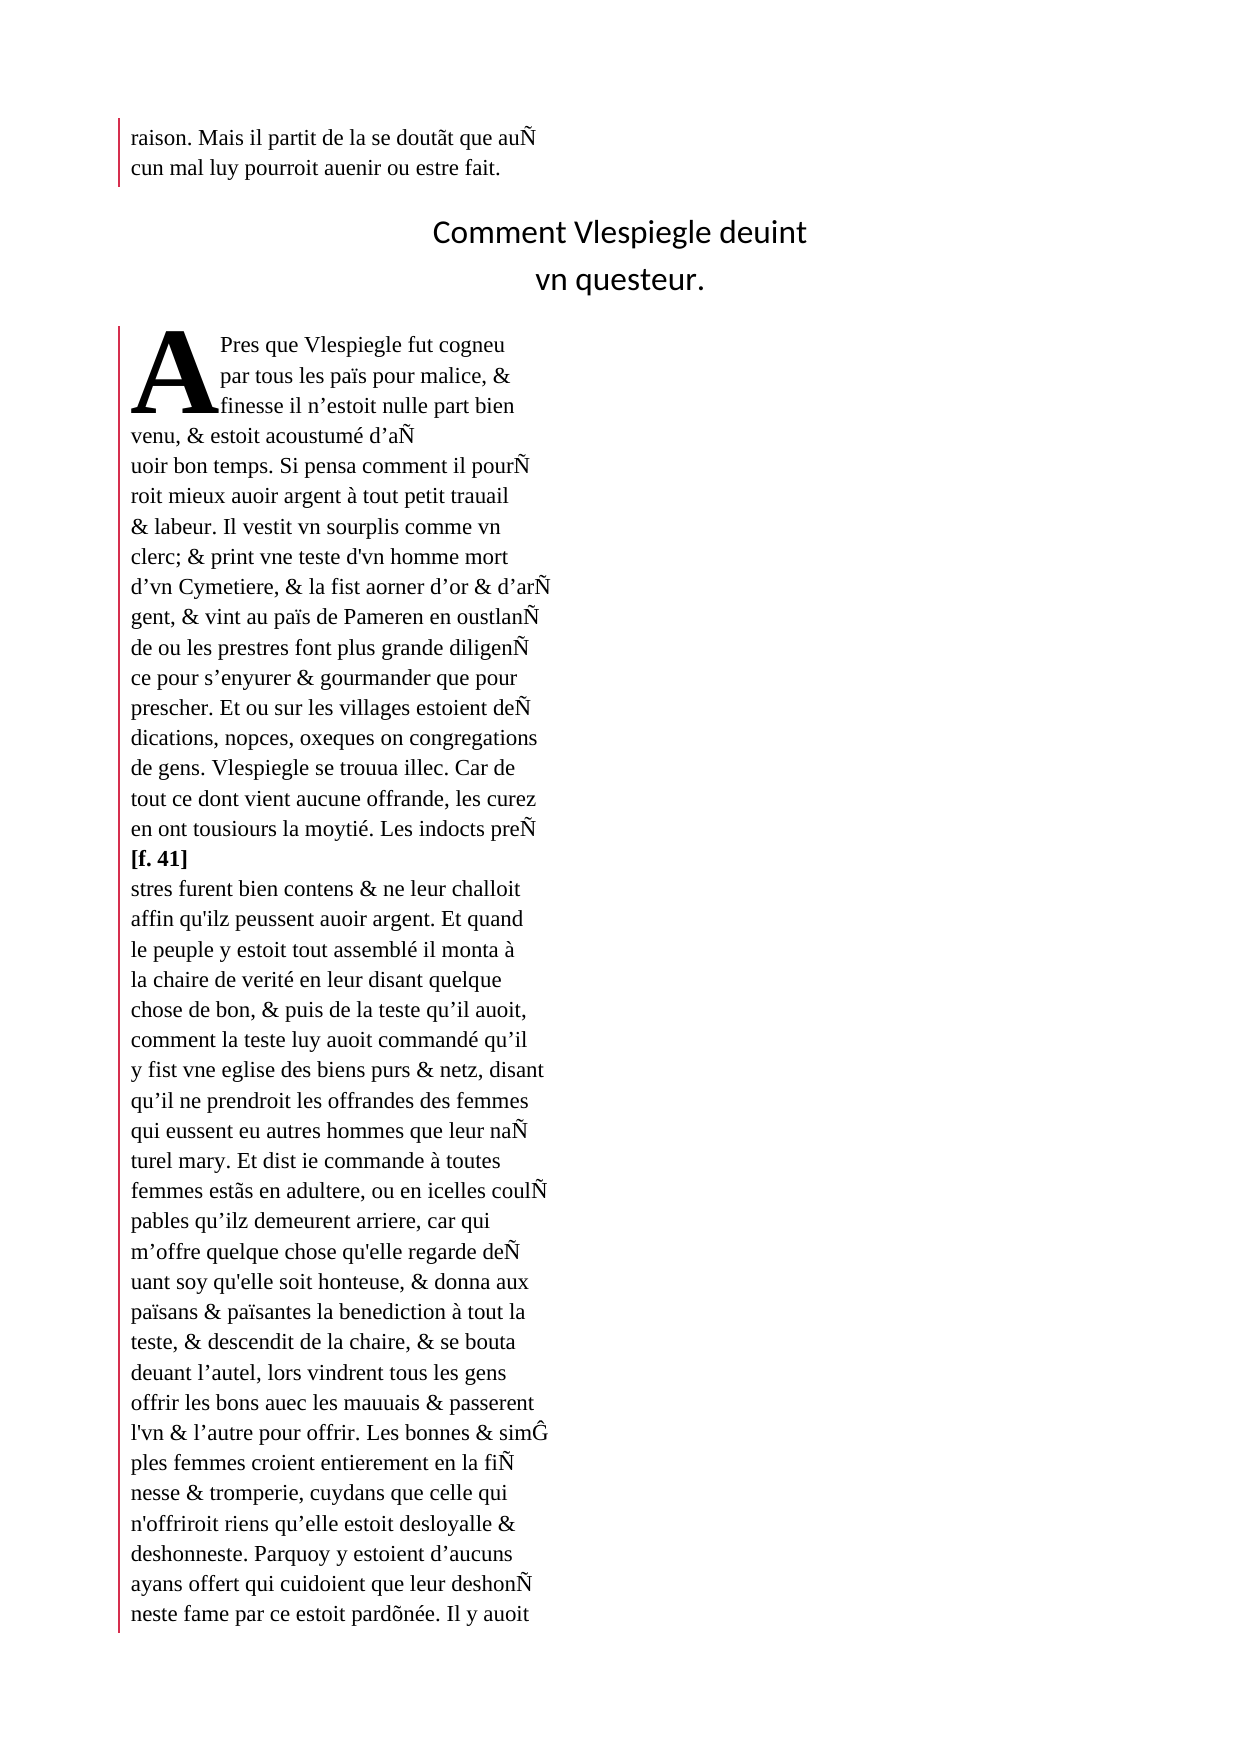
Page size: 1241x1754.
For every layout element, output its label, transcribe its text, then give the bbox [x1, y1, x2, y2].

text APres que Vlespiegle fut cogneu par tous les païs pour malice, & finesse il n’estoit nulle part bien venu, & estoit acoustumé d’aÑ uoir bon temps. Si pensa comment il pourÑ roit mieux auoir argent à tout petit trauail & labeur. Il vestit vn sourplis comme vn clerc; & print vne teste d'vn homme mort d’vn Cymetiere, & la fist aorner d’or & d’arÑ gent, & vint au païs de Pameren en oustlanÑ de ou les prestres font plus grande diligenÑ ce pour s’enyurer & gourmander que pour prescher. Et ou sur les villages estoient deÑ dications, nopces, oxeques on congregations de gens. Vlespiegle se trouua illec. Car de tout ce dont vient aucune offrande, les curez en ont tousiours la moytié. Les indocts preÑ [f. 41] stres furent bien contens & ne leur challoit affin qu'ilz peussent auoir argent. Et quand le peuple y estoit tout assemblé il monta à la chaire de verité en leur disant quelque chose de bon, & puis de la teste qu’il auoit, comment la teste luy auoit commandé qu’il y fist vne eglise des biens purs & netz, disant qu’il ne prendroit les offrandes des femmes qui eussent eu autres hommes que leur naÑ turel mary. Et dist ie commande à toutes femmes estãs en adultere, ou en icelles coulÑ pables qu’ilz demeurent arriere, car qui m’offre quelque chose qu'elle regarde deÑ uant soy qu'elle soit honteuse, & donna aux païsans & païsantes la benediction à tout la teste, & descendit de la chaire, & se bouta deuant l’autel, lors vindrent tous les gens offrir les bons auec les mauuais & passerent l'vn & l’autre pour offrir. Les bonnes & simĜ ples femmes croient entierement en la fiÑ nesse & tromperie, cuydans que celle qui n'offriroit riens qu’elle estoit desloyalle & deshonneste. Parquoy y estoient d’aucuns ayans offert qui cuidoient que leur deshonÑ neste fame par ce estoit pardõnée. Il y auoit [120, 326, 1122, 1633]
text raison. Mais il partit de la se doutãt que auÑ cun mal luy pourroit auenir ou estre fait. [120, 118, 1122, 187]
text Comment Vlespiegle deuint vn questeur. [118, 211, 1122, 299]
